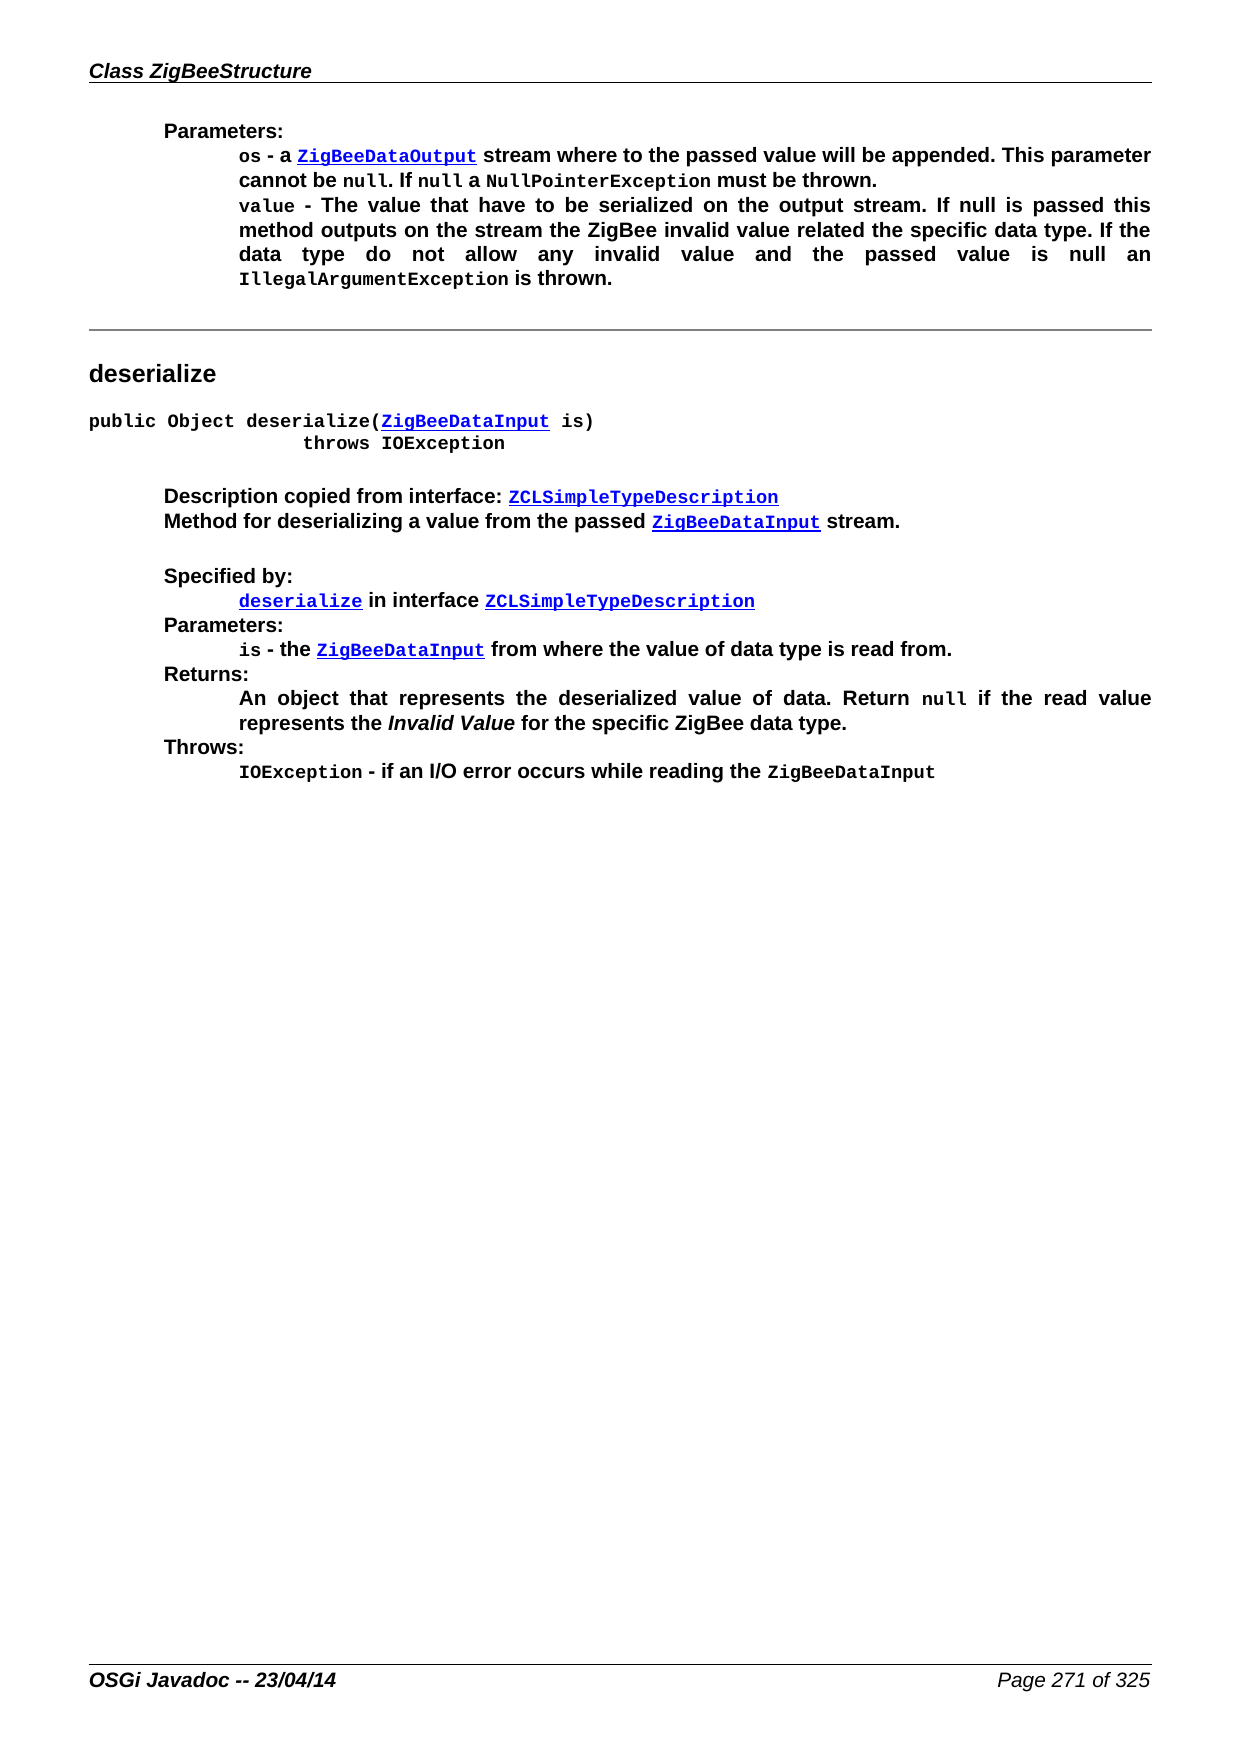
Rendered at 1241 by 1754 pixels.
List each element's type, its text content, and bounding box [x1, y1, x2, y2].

text is - the ZigBeeDataInput from where the value of data type is read from. [238, 637, 1152, 662]
text Parameters: [163, 118, 1152, 142]
text public Object deserialize(ZigBeeDataInput is) throws IOException [88, 412, 1152, 455]
subtitle deserialize [88, 359, 1152, 388]
text deserialize in interface ZCLSimpleTypeDescription [238, 587, 1152, 613]
text Returns: [163, 662, 1152, 686]
text An object that represents the deserialized value of data. Return null if the read value represents the Invalid Value for the specific ZigBee data type. [238, 686, 1152, 735]
text Specified by: [163, 563, 1152, 587]
text os - a ZigBeeDataOutput stream where to the passed value will be appended. This parameter cannot be null. If null a NullPointerException must be thrown. [238, 142, 1152, 193]
text value - The value that have to be serialized on the output stream. If null is passed this method outputs on the stream the ZigBee invalid value related the specific data type. If the data type do not allow any invalid value and the passed value is null an IllegalArgumentException is thrown. [238, 193, 1152, 291]
text IOException - if an I/O error occurs while reading the ZigBeeDataInput [238, 759, 1152, 784]
text Description copied from interface: ZCLSimpleTypeDescription [163, 484, 1152, 509]
text Parameters: [163, 613, 1152, 637]
text Method for deserializing a value from the passed ZigBeeDataInput stream. [163, 509, 1152, 534]
text Throws: [163, 735, 1152, 759]
